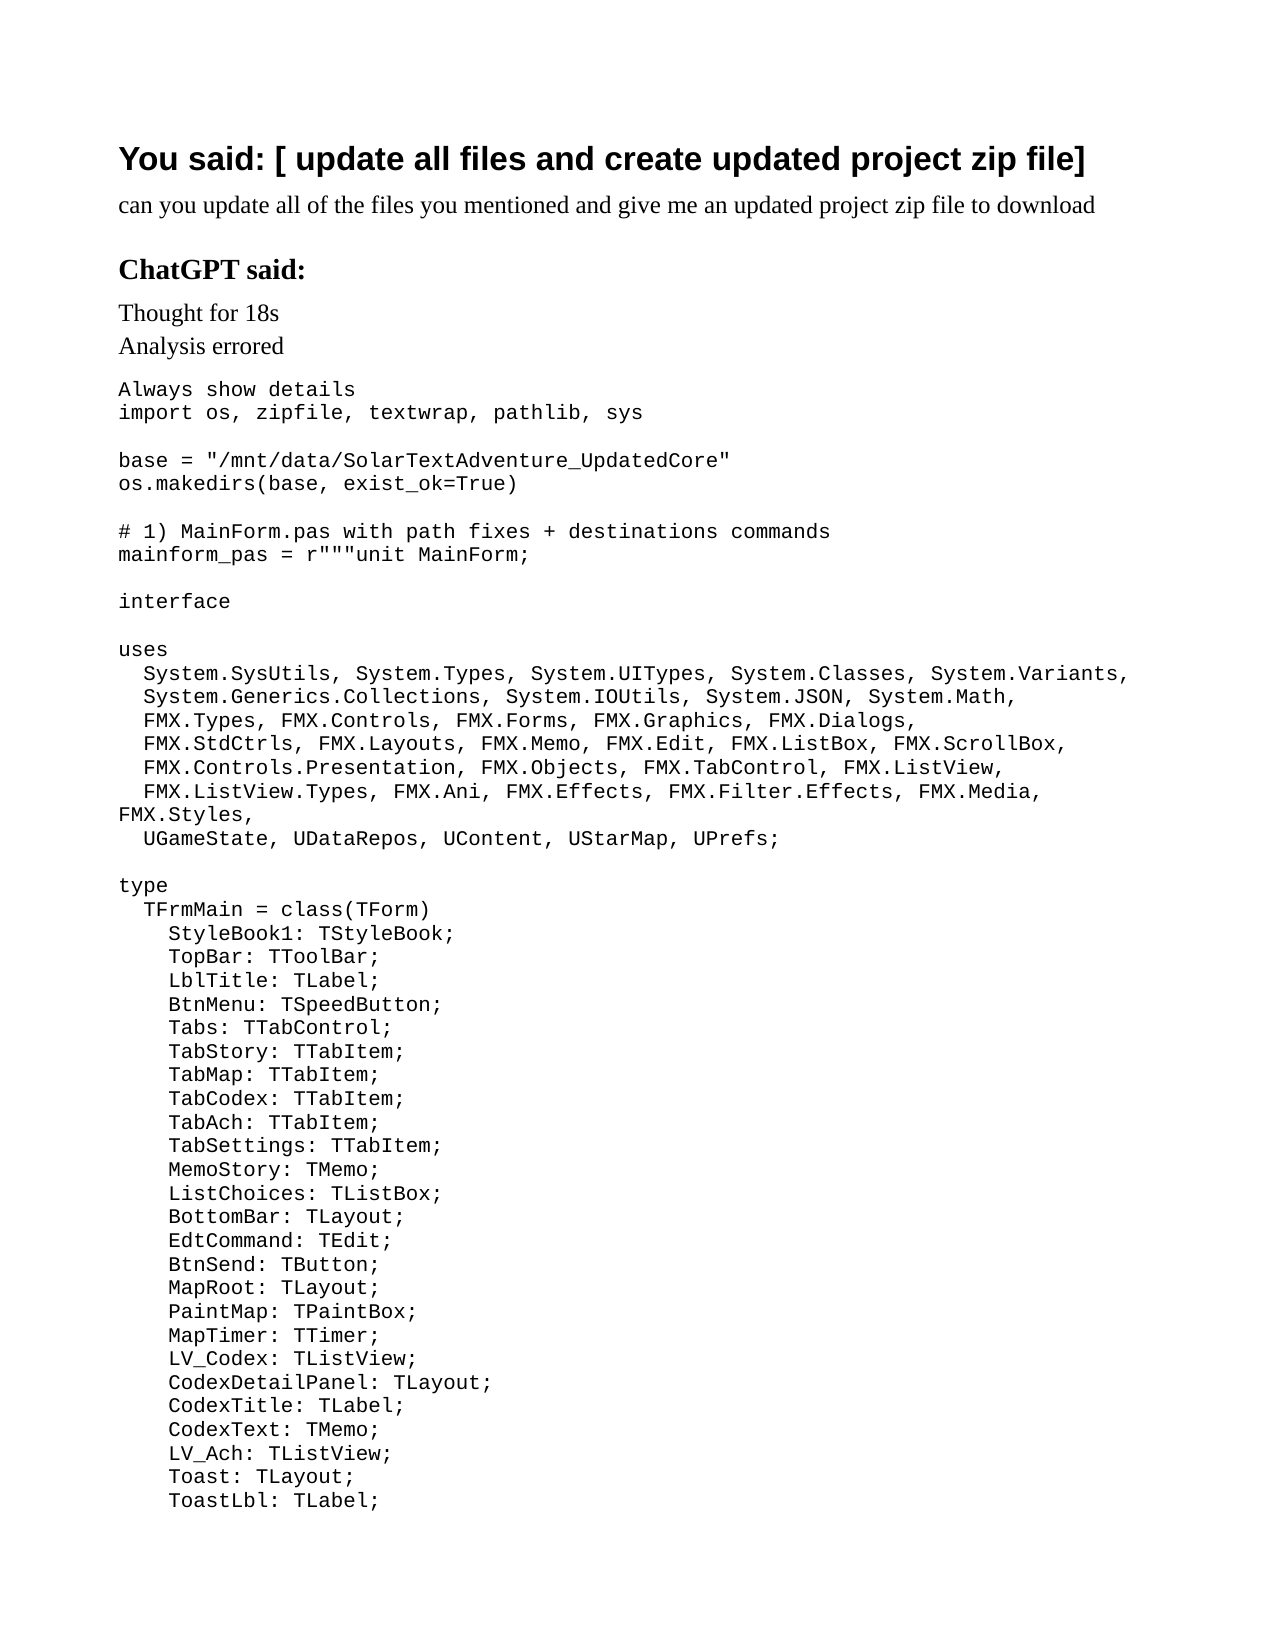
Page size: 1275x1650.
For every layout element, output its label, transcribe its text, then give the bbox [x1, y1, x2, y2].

text CodexDetailPanel: TLayout; [118, 1372, 1157, 1396]
text System.Generics.Collections, System.IOUtils, System.JSON, System.Math, [118, 686, 1157, 710]
text Tabs: TTabControl; [118, 1017, 1157, 1041]
text TabStory: TTabItem; [118, 1041, 1157, 1064]
text BtnSend: TButton; [118, 1254, 1157, 1277]
text CodexText: TMemo; [118, 1419, 1157, 1443]
text MapRoot: TLayout; [118, 1277, 1157, 1301]
text base = "/mnt/data/SolarTextAdventure_UpdatedCore" [118, 450, 1157, 473]
text ToastLbl: TLabel; [118, 1490, 1157, 1514]
text BottomBar: TLayout; [118, 1206, 1157, 1230]
text mainform_pas = r"""unit MainForm; [118, 544, 1157, 568]
text UGameState, UDataRepos, UContent, UStarMap, UPrefs; [118, 828, 1157, 852]
text ListChoices: TListBox; [118, 1183, 1157, 1206]
text TabSettings: TTabItem; [118, 1135, 1157, 1159]
text interface [118, 592, 1157, 615]
text LV_Ach: TListView; [118, 1443, 1157, 1466]
text BtnMenu: TSpeedButton; [118, 993, 1157, 1017]
text FMX.Types, FMX.Controls, FMX.Forms, FMX.Graphics, FMX.Dialogs, [118, 710, 1157, 733]
text FMX.StdCtrls, FMX.Layouts, FMX.Memo, FMX.Edit, FMX.ListBox, FMX.ScrollBox, [118, 733, 1157, 757]
text TopBar: TToolBar; [118, 946, 1157, 970]
text StyleBook1: TStyleBook; [118, 923, 1157, 946]
text PaintMap: TPaintBox; [118, 1301, 1157, 1324]
text LblTitle: TLabel; [118, 970, 1157, 993]
text TabAch: TTabItem; [118, 1112, 1157, 1135]
text import os, zipfile, textwrap, pathlib, sys [118, 402, 1157, 426]
text CodexTitle: TLabel; [118, 1396, 1157, 1419]
text uses [118, 639, 1157, 662]
text Analysis errored [118, 331, 1157, 360]
text Always show details [118, 379, 1157, 402]
text type [118, 875, 1157, 899]
subtitle You said: [ update all files and create updated project zip file] [118, 139, 1157, 177]
text TFrmMain = class(TForm) [118, 899, 1157, 923]
text Toast: TLayout; [118, 1466, 1157, 1490]
text TabMap: TTabItem; [118, 1064, 1157, 1088]
text FMX.ListView.Types, FMX.Ani, FMX.Effects, FMX.Filter.Effects, FMX.Media, FMX.Styles, [118, 781, 1157, 828]
text can you update all of the files you mentioned and give me an updated project zip file to download [118, 190, 1157, 219]
text LV_Codex: TListView; [118, 1348, 1157, 1372]
text System.SysUtils, System.Types, System.UITypes, System.Classes, System.Variants, [118, 662, 1157, 686]
text MemoStory: TMemo; [118, 1159, 1157, 1183]
text os.makedirs(base, exist_ok=True) [118, 473, 1157, 497]
text MapTimer: TTimer; [118, 1324, 1157, 1348]
subtitle ChatGPT said: [118, 252, 1157, 286]
text # 1) MainForm.pas with path fixes + destinations commands [118, 521, 1157, 544]
text EdtCommand: TEdit; [118, 1230, 1157, 1254]
text TabCodex: TTabItem; [118, 1088, 1157, 1112]
text Thought for 18s [118, 298, 1157, 327]
text FMX.Controls.Presentation, FMX.Objects, FMX.TabControl, FMX.ListView, [118, 757, 1157, 781]
